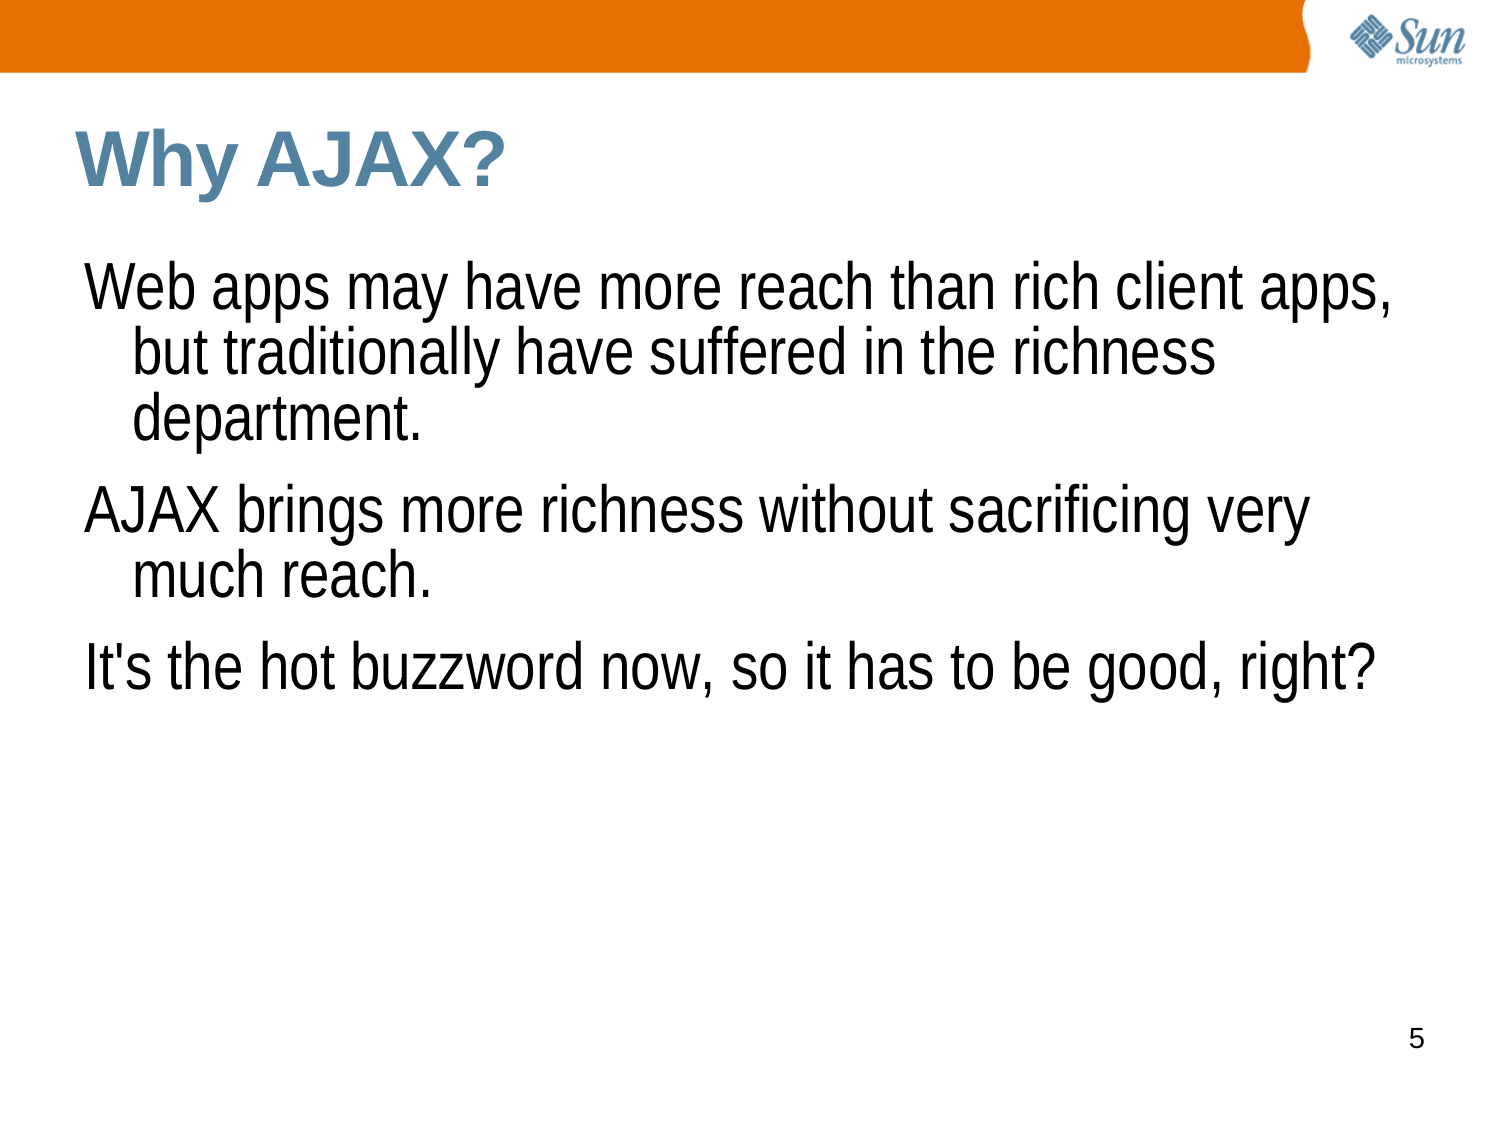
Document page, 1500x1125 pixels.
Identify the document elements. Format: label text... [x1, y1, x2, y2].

picture [0, 0, 1500, 75]
title Why AJAX? [75, 122, 1438, 228]
list Web apps may have more reach than rich client apps, but traditionally have suffered in the richness department. AJAX brings more richness without sacrificing very much reach. It's the hot buzzword now, so it has to be good, right? [64, 257, 1402, 1017]
